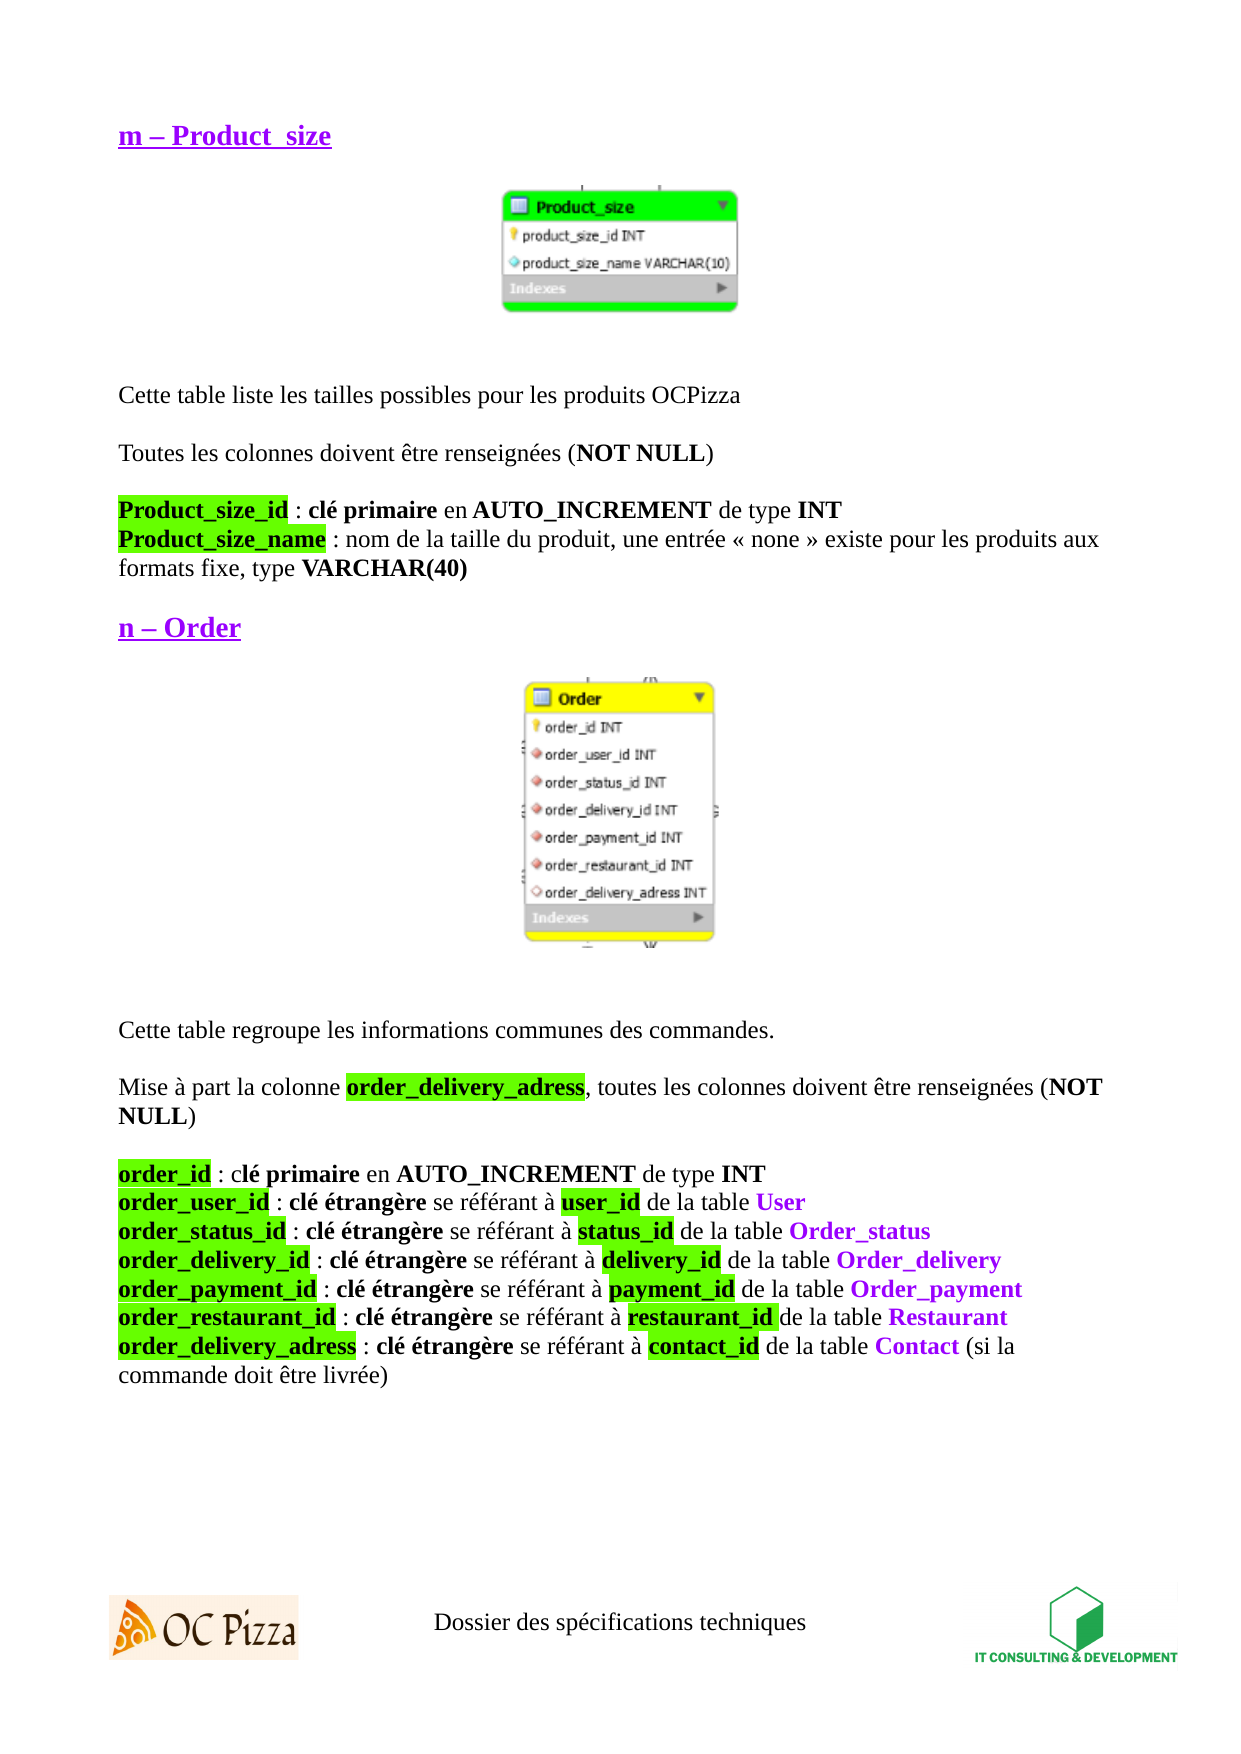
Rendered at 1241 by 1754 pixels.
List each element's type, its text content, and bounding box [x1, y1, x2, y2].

text Product_size_name : nom de la taille du produit, une entrée « none » existe pour les produits aux formats fixe, type VARCHAR(40) [118, 524, 1122, 582]
text order_delivery_id : clé étrangère se référant à delivery_id de la table Order_delivery [118, 1245, 1122, 1274]
text order_id : clé primaire en AUTO_INCREMENT de type INT [118, 1159, 1122, 1187]
text Cette table regroupe les informations communes des commandes. [118, 1015, 1122, 1044]
text Product_size_id : clé primaire en AUTO_INCREMENT de type INT [118, 495, 1122, 524]
picture [497, 185, 743, 314]
text Toutes les colonnes doivent être renseignées (NOT NULL) [118, 438, 1122, 467]
text order_status_id : clé étrangère se référant à status_id de la table Order_status [118, 1216, 1122, 1245]
picture [962, 1582, 1178, 1671]
picture [108, 1595, 306, 1660]
text n – Order [118, 610, 1122, 644]
text Mise à part la colonne order_delivery_adress, toutes les colonnes doivent être renseignées (NOT NULL) [118, 1072, 1122, 1130]
picture [521, 677, 719, 948]
text m – Product_size [118, 118, 1122, 152]
text order_payment_id : clé étrangère se référant à payment_id de la table Order_payment [118, 1274, 1122, 1302]
text order_user_id : clé étrangère se référant à user_id de la table User [118, 1187, 1122, 1216]
text order_delivery_adress : clé étrangère se référant à contact_id de la table Contact (si la commande doit être livrée) [118, 1331, 1122, 1389]
text order_restaurant_id : clé étrangère se référant à restaurant_id de la table Restaurant [118, 1302, 1122, 1331]
text Cette table liste les tailles possibles pour les produits OCPizza [118, 380, 1122, 409]
